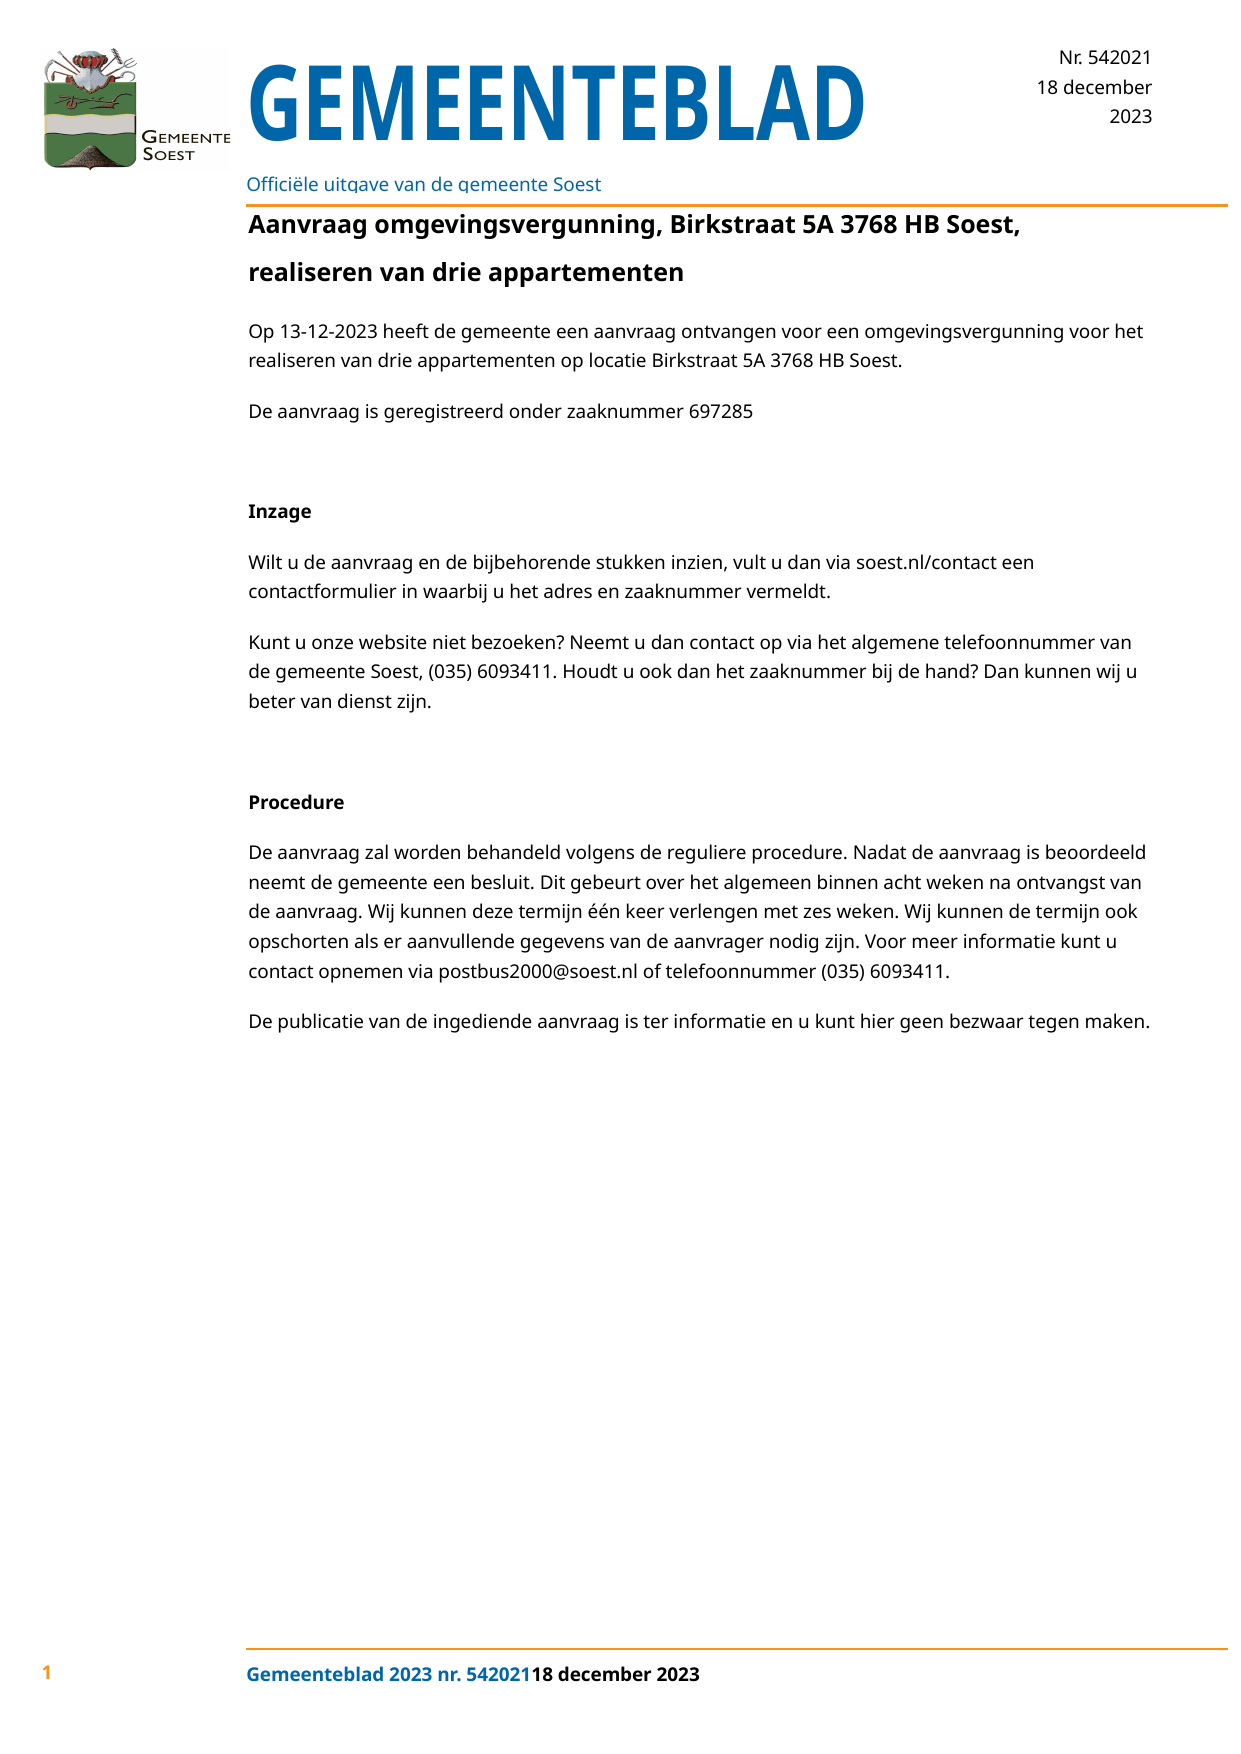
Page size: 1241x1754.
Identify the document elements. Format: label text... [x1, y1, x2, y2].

text De publicatie van de ingediende aanvraag is ter informatie en u kunt hier geen bezwaar tegen maken. [248, 1008, 1152, 1034]
picture [41, 47, 231, 172]
text Wilt u de aanvraag en de bijbehorende stukken inzien, vult u dan via soest.nl/contact een contactformulier in waarbij u het adres en zaaknummer vermeldt. [248, 549, 1152, 604]
text Inzage [248, 499, 1152, 524]
text De aanvraag is geregistreerd onder zaaknummer 697285 [248, 398, 1152, 424]
text De aanvraag zal worden behandeld volgens de reguliere procedure. Nadat de aanvraag is beoordeeld neemt de gemeente een besluit. Dit gebeurt over het algemeen binnen acht weken na ontvangst van de aanvraag. Wij kunnen deze termijn één keer verlengen met zes weken. Wij kunnen de termijn ook opschorten als er aanvullende gegevens van de aanvrager nodig zijn. Voor meer informatie kunt u contact opnemen via postbus2000@soest.nl of telefoonnummer (035) 6093411. [248, 839, 1152, 984]
text Kunt u onze website niet bezoeken? Neemt u dan contact op via het algemene telefoonnummer van de gemeente Soest, (035) 6093411. Houdt u ook dan het zaaknummer bij de hand? Dan kunnen wij u beter van dienst zijn. [248, 629, 1152, 714]
text Procedure [248, 789, 1152, 815]
text Aanvraag omgevingsvergunning, Birkstraat 5A 3768 HB Soest, realiseren van drie appartementen [248, 207, 1152, 288]
text Op 13-12-2023 heeft de gemeente een aanvraag ontvangen voor een omgevingsvergunning voor het realiseren van drie appartementen op locatie Birkstraat 5A 3768 HB Soest. [248, 318, 1152, 373]
